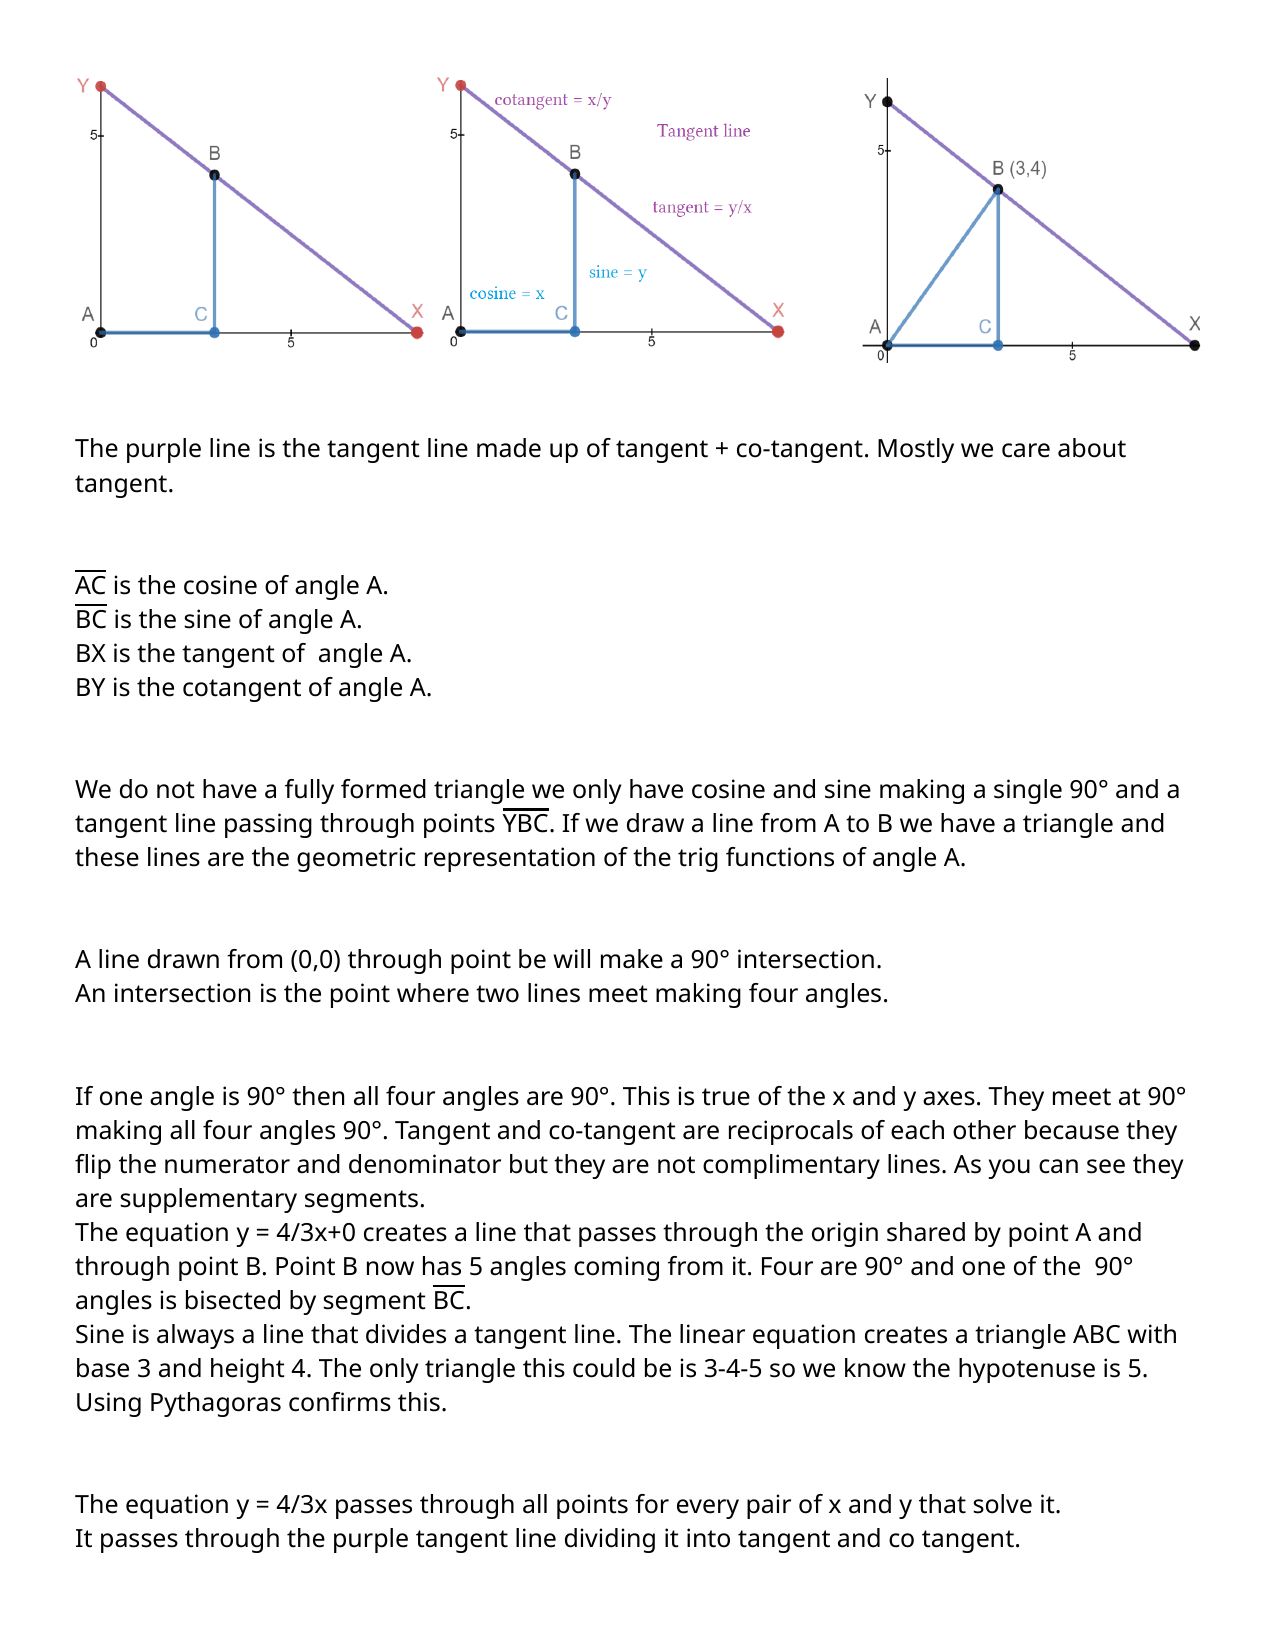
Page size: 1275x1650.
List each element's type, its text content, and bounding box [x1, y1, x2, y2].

picture [862, 78, 1200, 363]
text AC is the cosine of angle A. [75, 567, 1200, 601]
text The equation y = 4/3x passes through all points for every pair of x and y that solve it. [75, 1487, 1200, 1521]
text We do not have a fully formed triangle we only have cosine and sine making a single 90° and a tangent line passing through points YBC. If we draw a line from A to B we have a triangle and these lines are the geometric representation of the trig functions of angle A. [75, 772, 1200, 874]
text The purple line is the tangent line made up of tangent + co-tangent. Mostly we care about tangent. [75, 431, 1200, 499]
text If one angle is 90° then all four angles are 90°. This is true of the x and y axes. They meet at 90° making all four angles 90°. Tangent and co-tangent are reciprocals of each other because they flip the numerator and denominator but they are not complimentary lines. As you can see they are supplementary segments. [75, 1078, 1200, 1214]
text A line drawn from (0,0) through point be will make a 90° intersection. [75, 942, 1200, 976]
text BY is the cotangent of angle A. [75, 669, 1200, 704]
text The equation y = 4/3x+0 creates a line that passes through the origin shared by point A and through point B. Point B now has 5 angles coming from it. Four are 90° and one of the 90° angles is bisected by segment BC. [75, 1214, 1200, 1317]
text BC is the sine of angle A. [75, 601, 1200, 636]
text BX is the tangent of angle A. [75, 636, 1200, 669]
text An intersection is the point where two lines meet making four angles. [75, 976, 1200, 1010]
text Sine is always a line that divides a tangent line. The linear equation creates a triangle ABC with base 3 and height 4. The only triangle this could be is 3-4-5 so we know the hypotenuse is 5. Using Pythagoras confirms this. [75, 1317, 1200, 1419]
picture [75, 77, 424, 348]
picture [435, 76, 785, 347]
text It passes through the purple tangent line dividing it into tangent and co tangent. [75, 1521, 1200, 1555]
